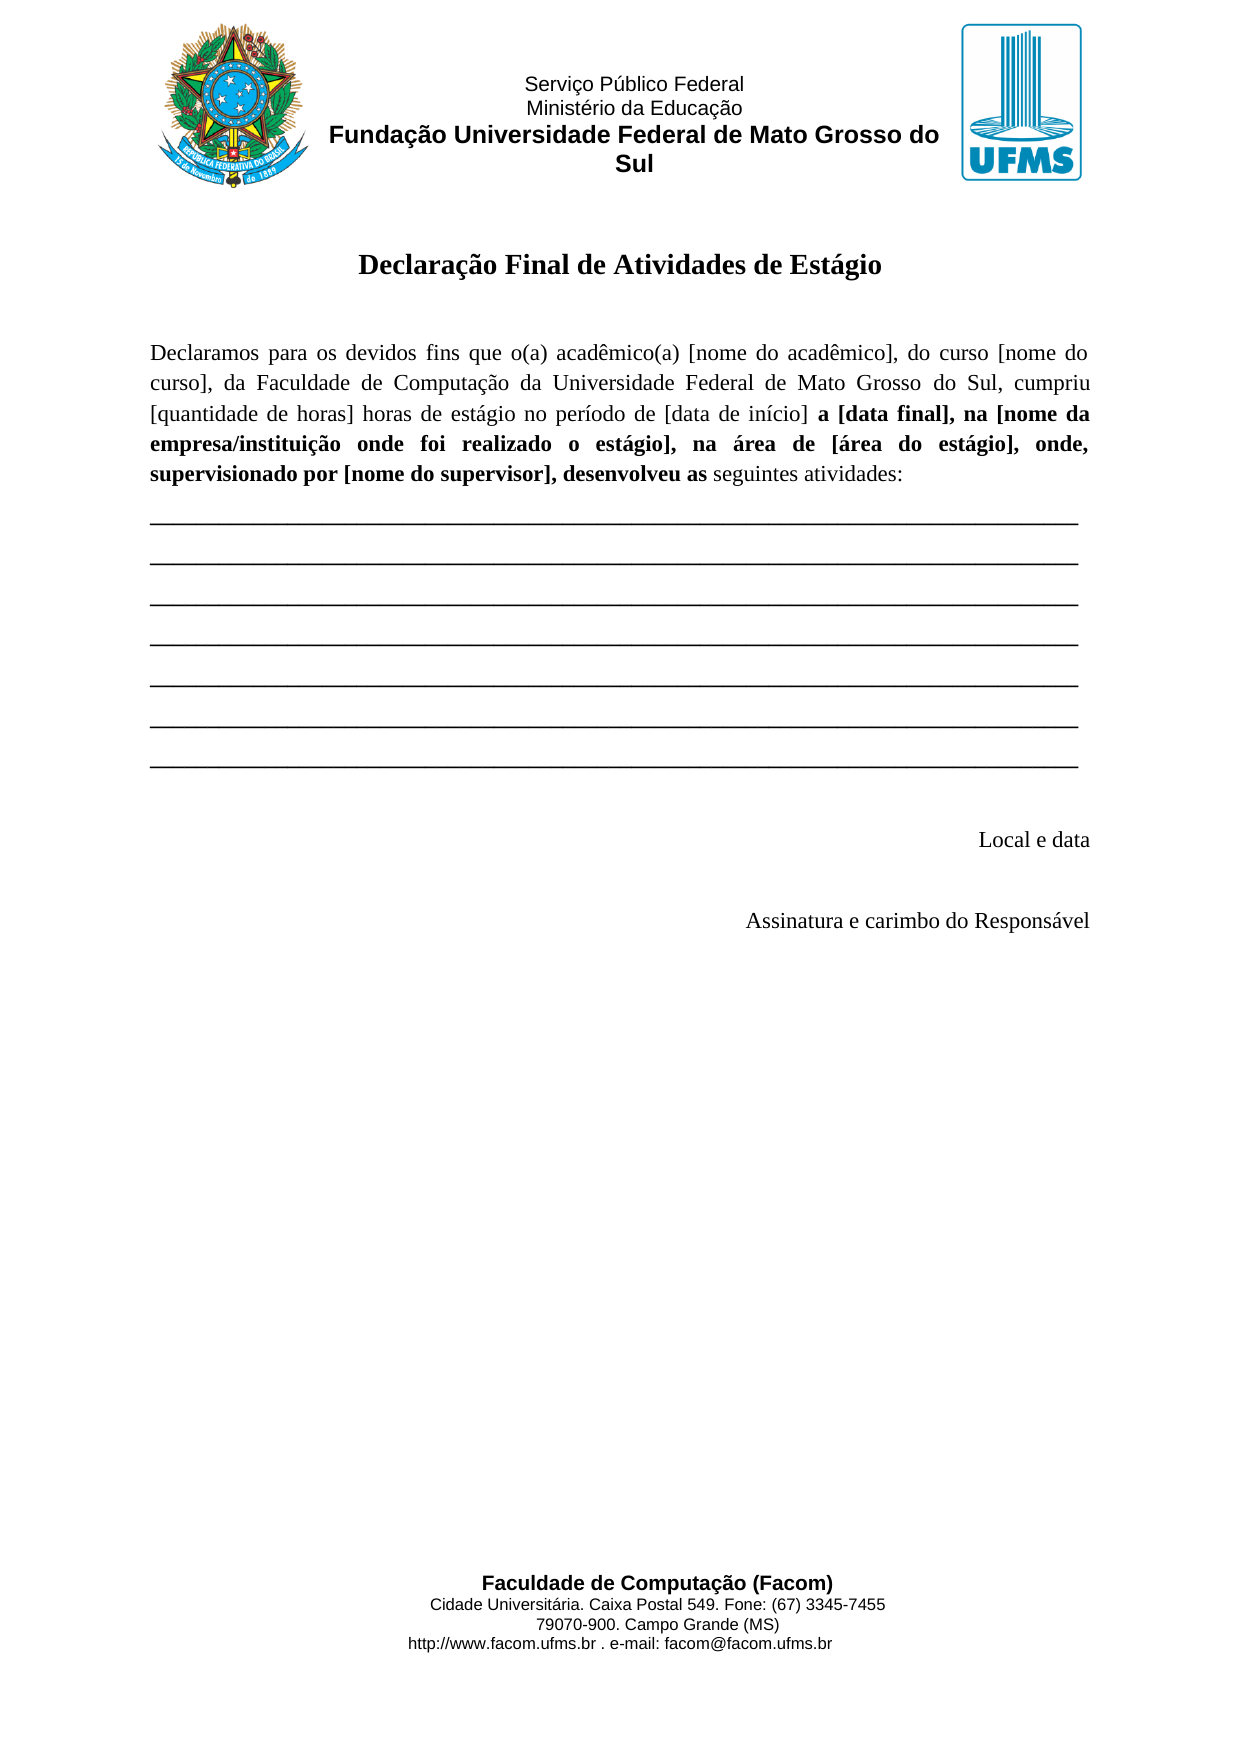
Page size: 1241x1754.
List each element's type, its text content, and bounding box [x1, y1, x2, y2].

text _________________________________________________________________________________ [150, 541, 1090, 568]
text Local e data [150, 826, 1090, 852]
picture [964, 26, 1079, 178]
text _________________________________________________________________________________ [150, 704, 1090, 730]
text _________________________________________________________________________________ [150, 582, 1090, 608]
text Declaramos para os devidos fins que o(a) acadêmico(a) [nome do acadêmico], do curso [nome do curso], da Faculdade de Computação da Universidade Federal de Mato Grosso do Sul, cumpriu [quantidade de horas] horas de estágio no período de [data de início] a [data final], na [nome da empresa/instituição onde foi realizado o estágio], na área de [área do estágio], onde, supervisionado por [nome do supervisor], desenvolveu as seguintes atividades: [150, 339, 1090, 486]
text Declaração Final de Atividades de Estágio [150, 247, 1090, 280]
picture [157, 23, 309, 188]
text _________________________________________________________________________________ [150, 501, 1090, 527]
text Assinatura e carimbo do Responsável [150, 907, 1090, 933]
text _________________________________________________________________________________ [150, 622, 1090, 649]
text _________________________________________________________________________________ [150, 744, 1090, 771]
text _________________________________________________________________________________ [150, 663, 1090, 689]
